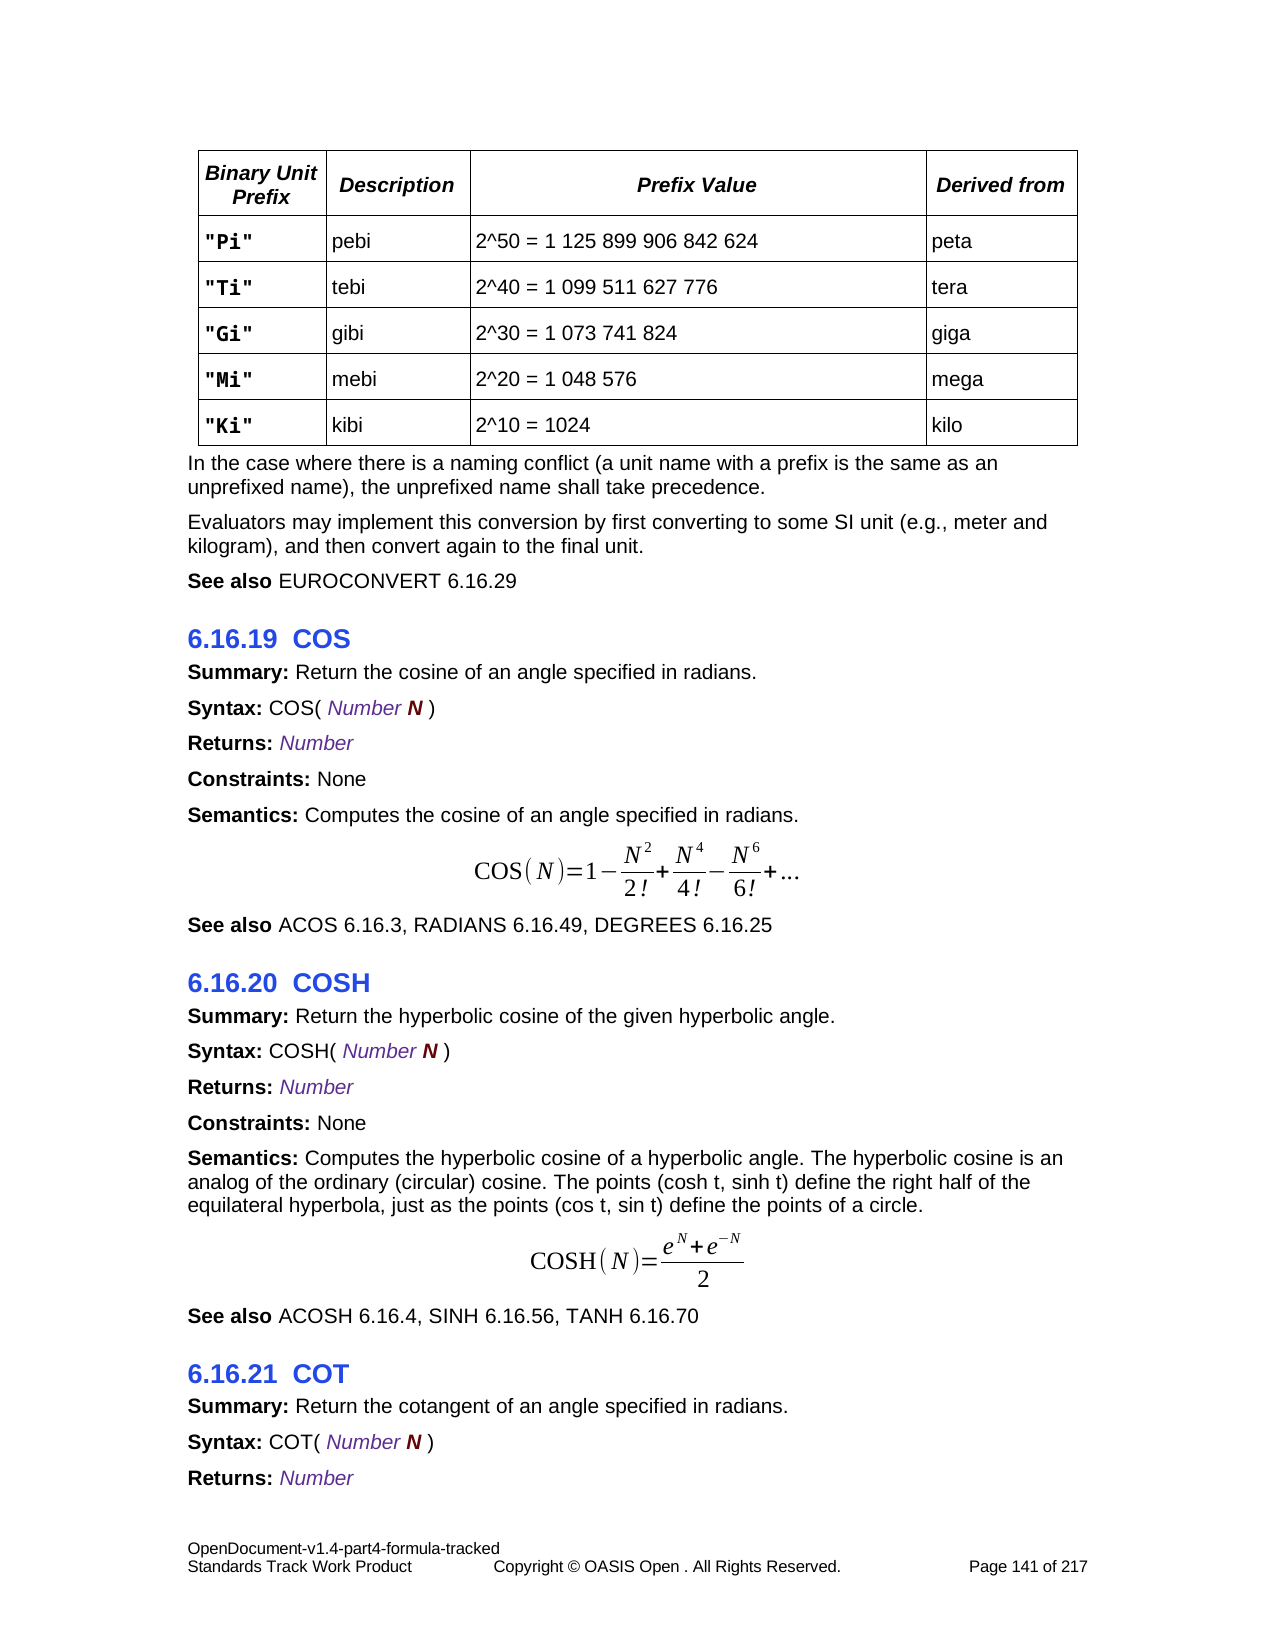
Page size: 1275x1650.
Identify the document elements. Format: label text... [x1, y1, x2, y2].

text Returns: Number [187, 1466, 1088, 1489]
text Summary: Return the cotangent of an angle specified in radians. [187, 1395, 1088, 1418]
table_cell "Pi" [199, 216, 326, 261]
subtitle COSH [187, 968, 1088, 998]
table_cell peta [927, 216, 1077, 261]
table_cell giga [927, 308, 1077, 353]
table_cell pebi [327, 216, 470, 261]
text Syntax: COSH( Number N ) [187, 1040, 1088, 1063]
subtitle COS [187, 624, 1088, 654]
text Semantics: Computes the hyperbolic cosine of a hyperbolic angle. The hyperbolic cosine is an analog of the ordinary (circular) cosine. The points (cosh t, sinh t) define the right half of the equilateral hyperbola, just as the points (cos t, sin t) define the points of a circle. [187, 1147, 1088, 1217]
text Returns: Number [187, 1075, 1088, 1099]
text Semantics: Computes the cosine of an angle specified in radians. [187, 803, 1088, 827]
text In the case where there is a naming conflict (a unit name with a prefix is the same as an unprefixed name), the unprefixed name shall take precedence. [187, 452, 1088, 499]
table_cell gibi [327, 308, 470, 353]
text Summary: Return the hyperbolic cosine of the given hyperbolic angle. [187, 1004, 1088, 1028]
table_header Prefix Value [471, 151, 926, 215]
text Returns: Number [187, 732, 1088, 755]
text Syntax: COT( Number N ) [187, 1430, 1088, 1454]
text Summary: Return the cosine of an angle specified in radians. [187, 661, 1088, 684]
table_cell 2^50 = 1 125 899 906 842 624 [471, 216, 926, 261]
table_cell "Ti" [199, 262, 326, 307]
table_header Description [327, 151, 470, 215]
table_cell "Mi" [199, 354, 326, 399]
table_cell kibi [327, 400, 470, 445]
table_cell 2^20 = 1 048 576 [471, 354, 926, 399]
text See also EUROCONVERT 6.16.29 [187, 570, 1088, 593]
table_cell tera [927, 262, 1077, 307]
text See also ACOS 6.16.3, RADIANS 6.16.49, DEGREES 6.16.25 [187, 913, 1088, 937]
table_cell 2^10 = 1024 [471, 400, 926, 445]
text Syntax: COS( Number N ) [187, 696, 1088, 720]
table_cell "Gi" [199, 308, 326, 353]
text See also ACOSH 6.16.4, SINH 6.16.56, TANH 6.16.70 [187, 1304, 1088, 1328]
text Constraints: None [187, 767, 1088, 791]
table_cell mega [927, 354, 1077, 399]
table_cell 2^30 = 1 073 741 824 [471, 308, 926, 353]
text Constraints: None [187, 1111, 1088, 1134]
table_cell mebi [327, 354, 470, 399]
table_cell kilo [927, 400, 1077, 445]
text Evaluators may implement this conversion by first converting to some SI unit (e.g., meter and kilogram), and then convert again to the final unit. [187, 511, 1088, 558]
table_cell "Ki" [199, 400, 326, 445]
table_cell tebi [327, 262, 470, 307]
table_cell 2^40 = 1 099 511 627 776 [471, 262, 926, 307]
subtitle COT [187, 1359, 1088, 1389]
table_header Binary Unit Prefix [199, 151, 326, 215]
table_header Derived from [927, 151, 1077, 215]
